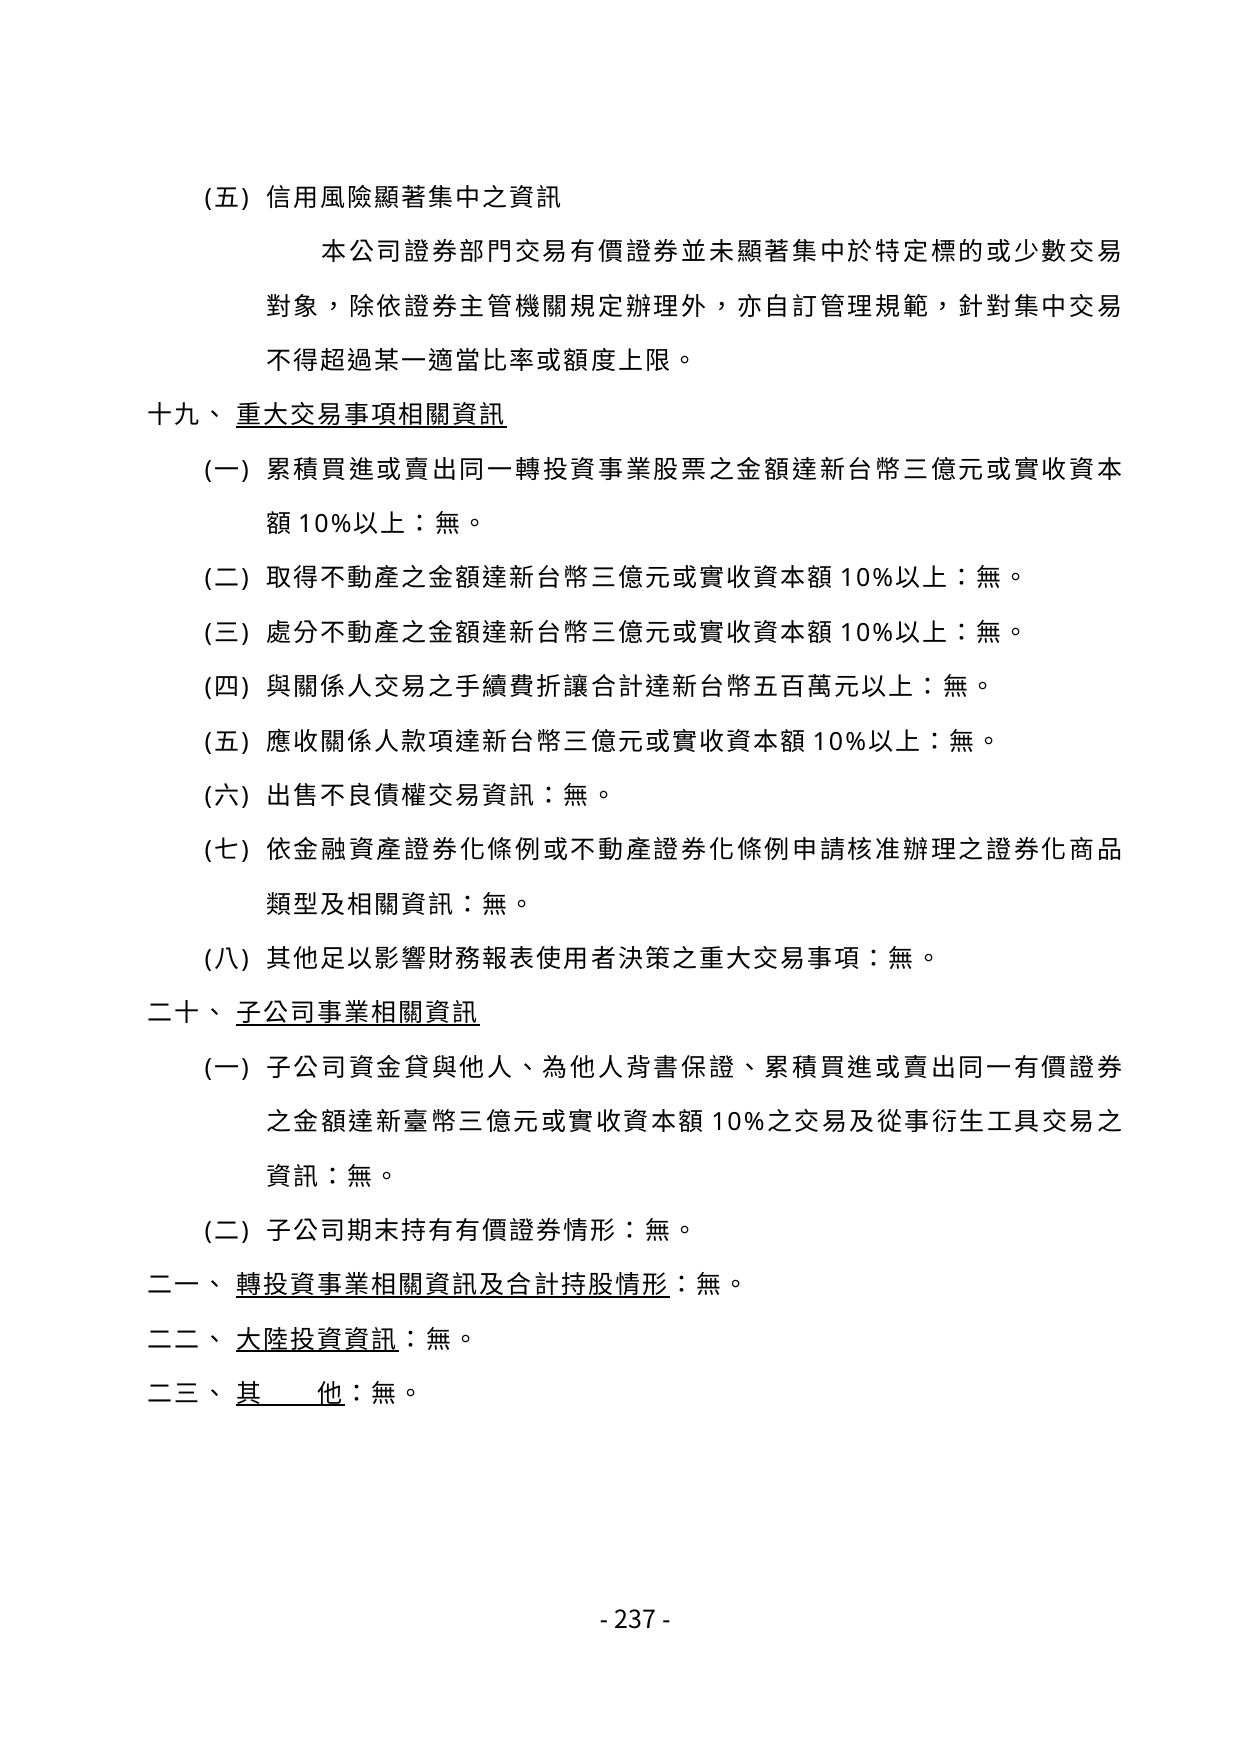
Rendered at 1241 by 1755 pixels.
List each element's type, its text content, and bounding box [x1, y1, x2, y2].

text (二) 子公司期末持有有價證券情形：無。 [177, 1210, 1122, 1247]
text (七) 依金融資產證券化條例或不動產證券化條例申請核准辦理之證券化商品類型及相關資訊：無。 [177, 830, 1122, 920]
text 二二、 大陸投資資訊：無。 [148, 1319, 1122, 1355]
text (一) 子公司資金貸與他人、為他人背書保證、累積買進或賣出同一有價證券之金額達新臺幣三億元或實收資本額10%之交易及從事衍生工具交易之資訊：無。 [177, 1047, 1122, 1192]
text (四) 與關係人交易之手續費折讓合計達新台幣五百萬元以上：無。 [177, 667, 1122, 703]
text (二) 取得不動產之金額達新台幣三億元或實收資本額10%以上：無。 [177, 558, 1122, 594]
text 二十、 子公司事業相關資訊 [148, 993, 1122, 1029]
text 二三、 其 他：無。 [148, 1373, 1122, 1410]
text (一) 累積買進或賣出同一轉投資事業股票之金額達新台幣三億元或實收資本額10%以上：無。 [177, 449, 1122, 540]
text (五) 應收關係人款項達新台幣三億元或實收資本額10%以上：無。 [177, 721, 1122, 757]
text (八) 其他足以影響財務報表使用者決策之重大交易事項：無。 [177, 938, 1122, 975]
text 二一、 轉投資事業相關資訊及合計持股情形：無。 [148, 1265, 1122, 1301]
text 十九、 重大交易事項相關資訊 [148, 395, 1122, 431]
text (三) 處分不動產之金額達新台幣三億元或實收資本額10%以上：無。 [177, 612, 1122, 648]
text 本公司證券部門交易有價證券並未顯著集中於特定標的或少數交易對象，除依證券主管機關規定辦理外，亦自訂管理規範，針對集中交易不得超過某一適當比率或額度上限。 [266, 232, 1122, 377]
text (五) 信用風險顯著集中之資訊 [177, 177, 1122, 213]
text (六) 出售不良債權交易資訊：無。 [177, 775, 1122, 812]
